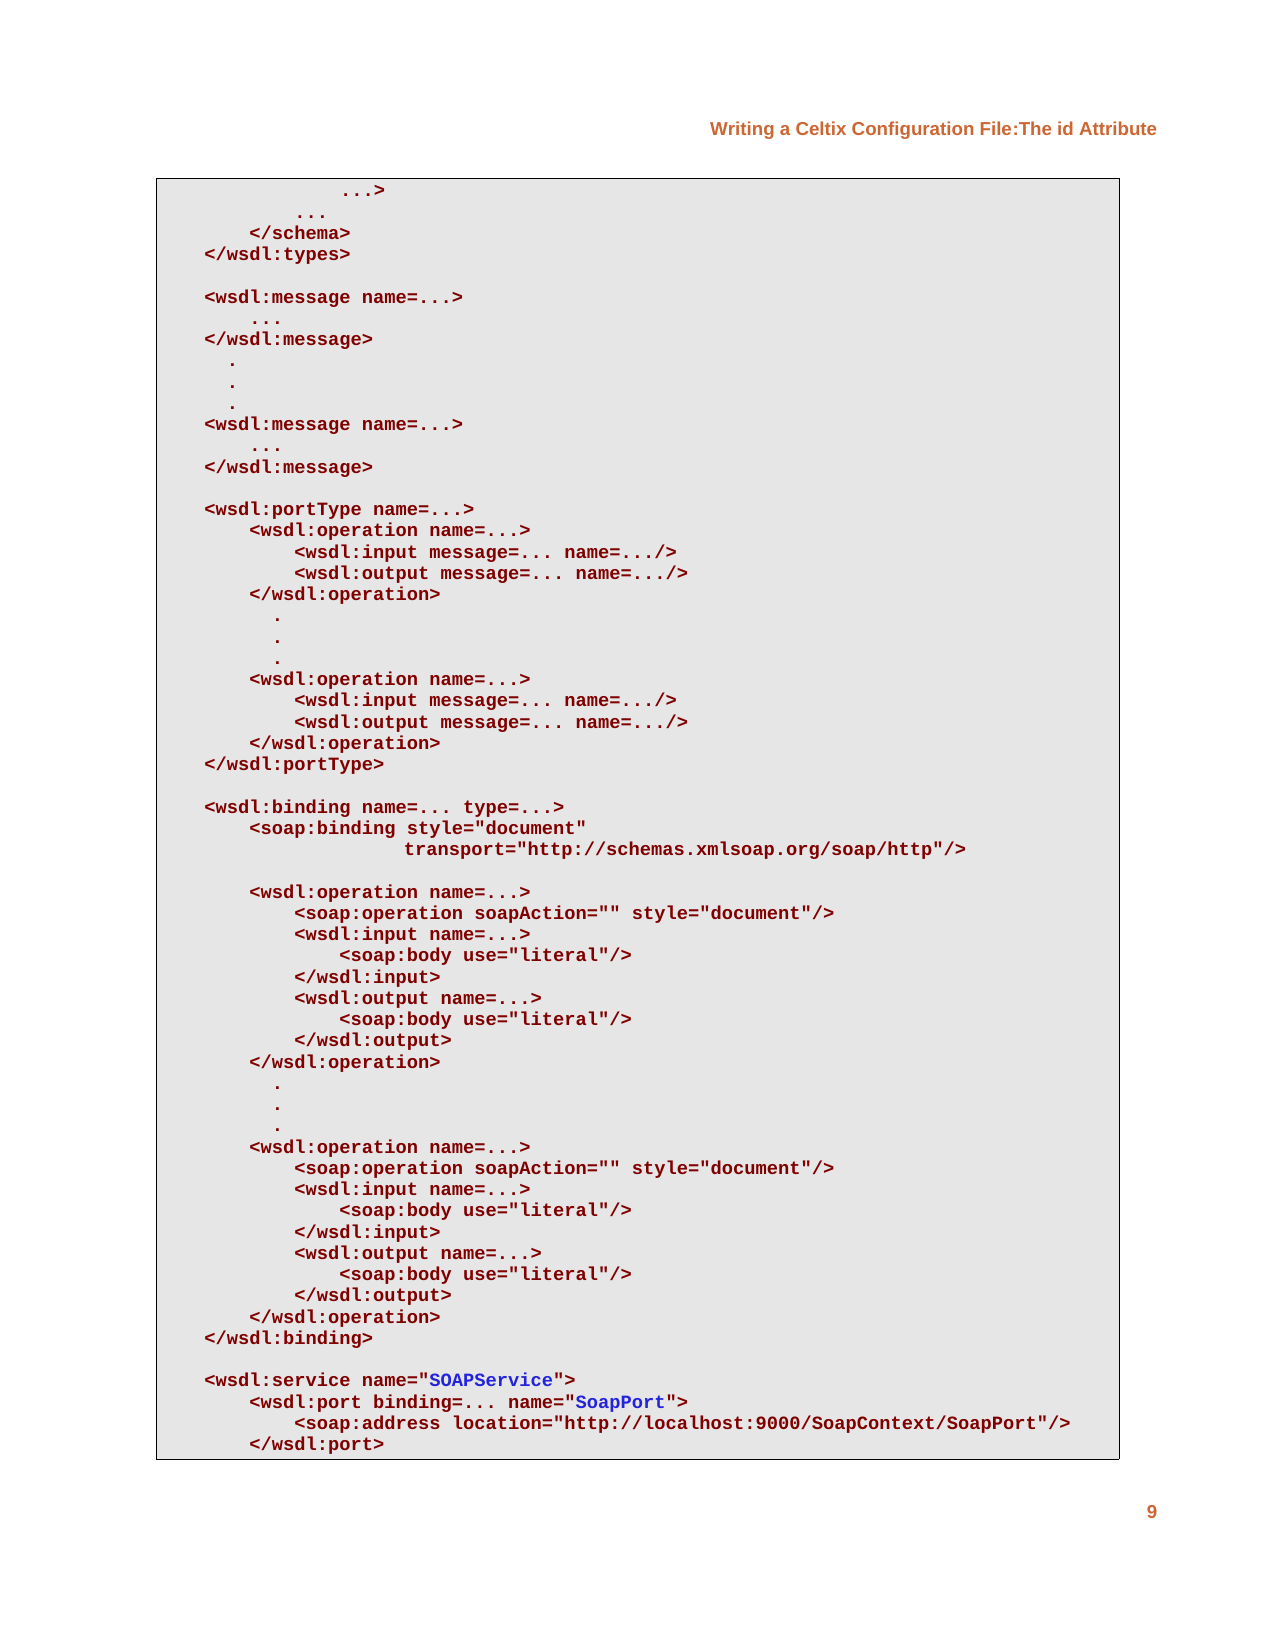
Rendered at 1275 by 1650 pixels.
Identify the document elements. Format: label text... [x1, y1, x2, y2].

text . [157, 391, 1119, 412]
text ...> [157, 179, 1119, 199]
text </wsdl:input> [157, 964, 1119, 986]
text . [157, 348, 1119, 369]
text <wsdl:operation name=...> [157, 667, 1119, 688]
text </wsdl:binding> [157, 1326, 1119, 1347]
text </wsdl:operation> [157, 582, 1119, 603]
text </wsdl:operation> [157, 731, 1119, 752]
text </wsdl:output> [157, 1028, 1119, 1049]
text <wsdl:message name=...> [157, 284, 1119, 306]
text <wsdl:output message=... name=.../> [157, 561, 1119, 582]
text <wsdl:service name="SOAPService"> [157, 1368, 1119, 1389]
text <soap:body use="literal"/> [157, 1262, 1119, 1283]
text <wsdl:operation name=...> [157, 518, 1119, 539]
text </wsdl:types> [157, 242, 1119, 263]
text <wsdl:input message=... name=.../> [157, 539, 1119, 561]
text </wsdl:operation> [157, 1049, 1119, 1071]
text ... [157, 433, 1119, 454]
text <wsdl:portType name=...> [157, 497, 1119, 518]
text </wsdl:message> [157, 454, 1119, 476]
text </wsdl:input> [157, 1219, 1119, 1241]
text </wsdl:port> [157, 1432, 1119, 1459]
text <soap:body use="literal"/> [157, 943, 1119, 964]
text . [157, 624, 1119, 646]
text </wsdl:operation> [157, 1304, 1119, 1326]
text </wsdl:portType> [157, 752, 1119, 773]
text <soap:binding style="document" [157, 816, 1119, 837]
text <wsdl:output name=...> [157, 1241, 1119, 1262]
text <wsdl:output message=... name=.../> [157, 709, 1119, 731]
text <wsdl:port binding=... name="SoapPort"> [157, 1389, 1119, 1411]
text . [157, 369, 1119, 391]
text <soap:body use="literal"/> [157, 1007, 1119, 1028]
text ... [157, 199, 1119, 221]
text <soap:body use="literal"/> [157, 1198, 1119, 1219]
text </schema> [157, 221, 1119, 242]
text </wsdl:message> [157, 327, 1119, 348]
text . [157, 603, 1119, 624]
text <wsdl:operation name=...> [157, 1134, 1119, 1156]
text transport="http://schemas.xmlsoap.org/soap/http"/> [157, 837, 1119, 858]
text <soap:operation soapAction="" style="document"/> [157, 901, 1119, 922]
text <wsdl:binding name=... type=...> [157, 794, 1119, 816]
text </wsdl:output> [157, 1283, 1119, 1304]
text <wsdl:output name=...> [157, 986, 1119, 1007]
text . [157, 646, 1119, 667]
text <wsdl:message name=...> [157, 412, 1119, 433]
text <soap:address location="http://localhost:9000/SoapContext/SoapPort"/> [157, 1411, 1119, 1432]
text <wsdl:operation name=...> [157, 879, 1119, 901]
text . [157, 1113, 1119, 1134]
text . [157, 1071, 1119, 1092]
text <soap:operation soapAction="" style="document"/> [157, 1156, 1119, 1177]
text <wsdl:input name=...> [157, 922, 1119, 943]
text <wsdl:input name=...> [157, 1177, 1119, 1198]
text ... [157, 306, 1119, 327]
text . [157, 1092, 1119, 1113]
text <wsdl:input message=... name=.../> [157, 688, 1119, 709]
